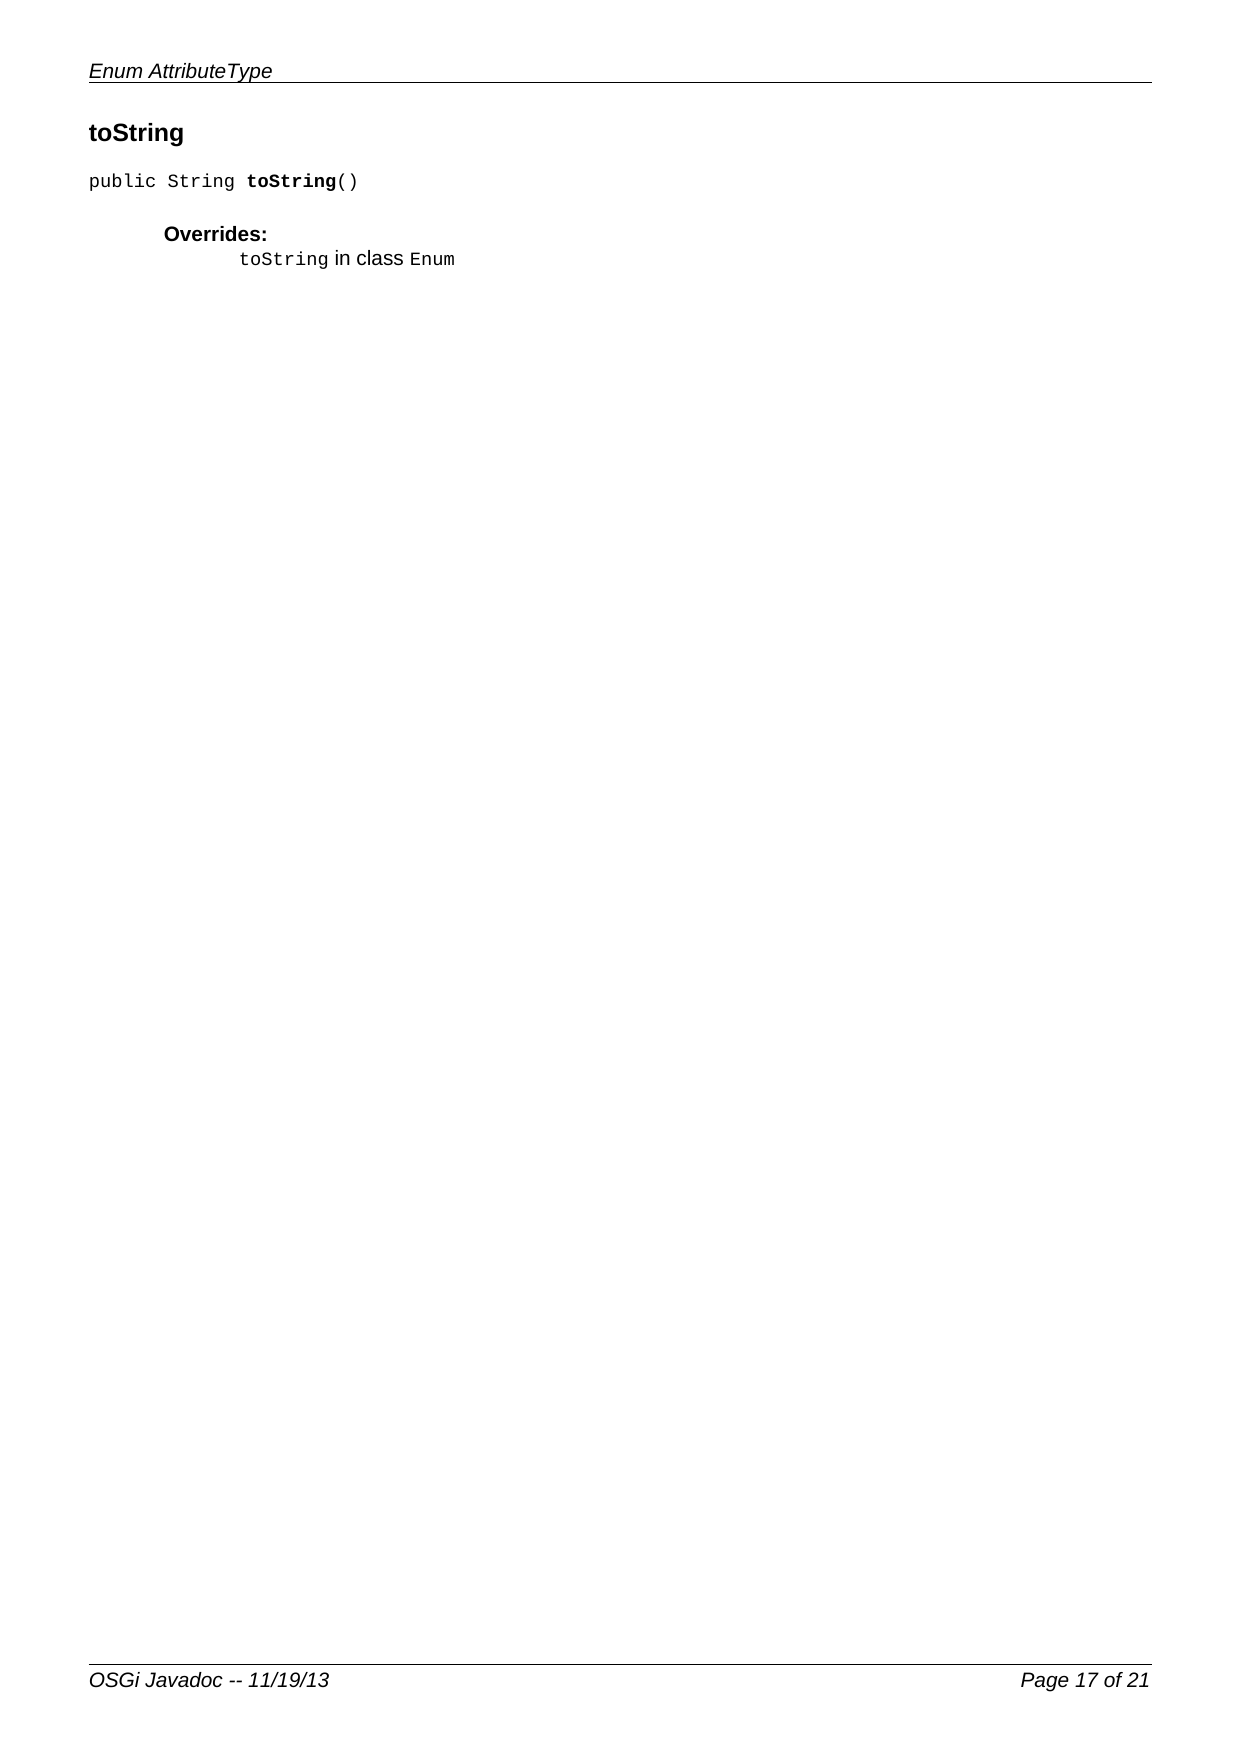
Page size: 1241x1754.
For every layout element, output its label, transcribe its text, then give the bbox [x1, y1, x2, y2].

text toString in class Enum [238, 246, 1152, 271]
text public String toString() [88, 171, 1152, 193]
text Overrides: [163, 222, 1152, 246]
subtitle toString [88, 118, 1152, 147]
